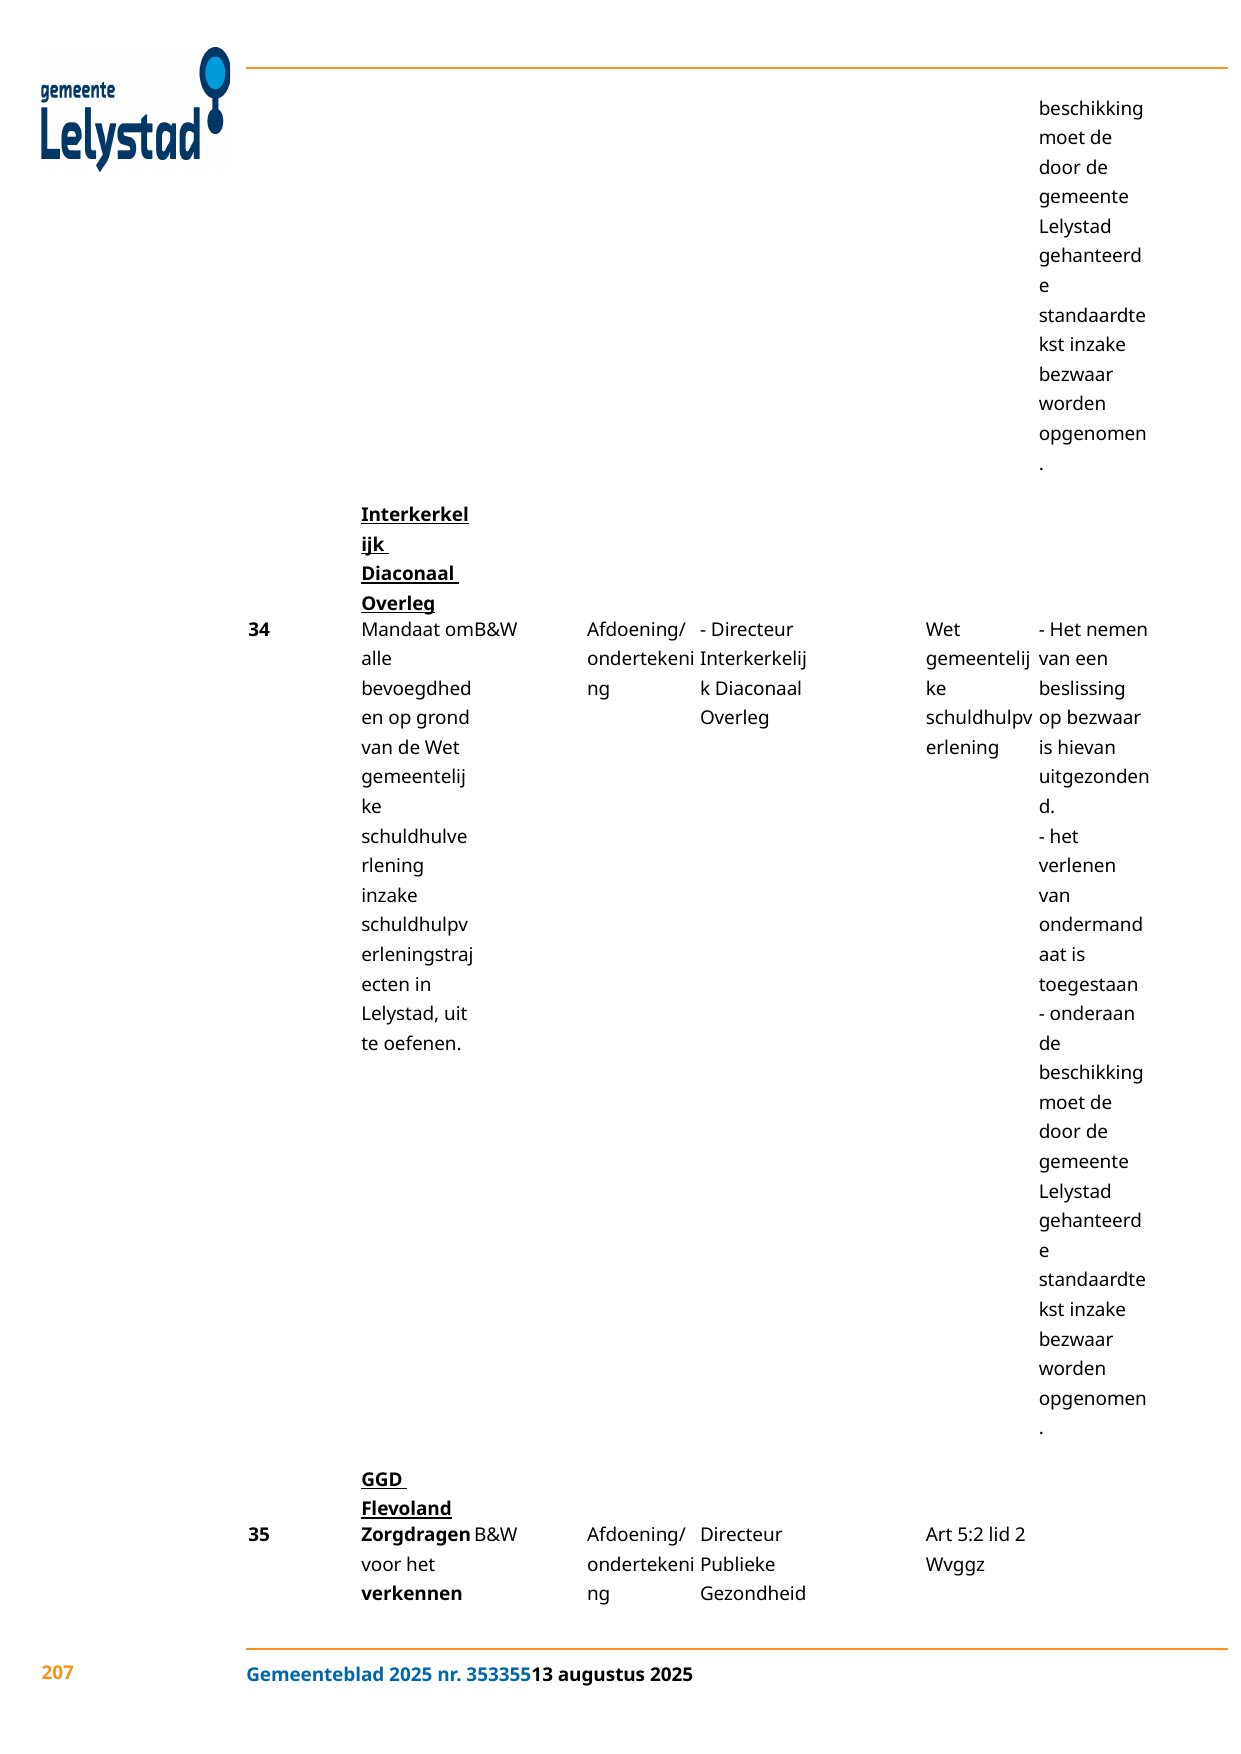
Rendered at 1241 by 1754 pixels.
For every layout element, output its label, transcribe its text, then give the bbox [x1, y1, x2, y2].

table_cell - Het nemen van een beslissing op bezwaar is hievan uitgezondend. - het verlenen van ondermandaat is toegestaan - onderaan de beschikking moet de door de gemeente Lelystad gehanteerde standaardtekst inzake bezwaar worden opgenomen. [1039, 616, 1152, 1440]
table_cell Zorgdragen voor het verkennen [361, 1521, 474, 1606]
table_cell [1039, 476, 1152, 501]
table_cell [813, 1521, 926, 1606]
table_cell 35 [248, 1521, 361, 1606]
table_cell [1039, 501, 1152, 616]
table_cell [700, 476, 813, 501]
table_cell [361, 1440, 474, 1466]
table_cell Directeur Publieke Gezondheid [700, 1521, 813, 1606]
table_cell [474, 476, 587, 501]
table_cell [248, 1440, 361, 1466]
table_cell Art 5:2 lid 2 Wvggz [926, 1521, 1038, 1606]
table_cell [926, 95, 1038, 476]
table_cell [361, 95, 474, 476]
table_cell [926, 501, 1038, 616]
table_cell beschikking moet de door de gemeente Lelystad gehanteerde standaardtekst inzake bezwaar worden opgenomen. [1039, 95, 1152, 476]
table_cell [813, 1466, 926, 1521]
table_cell Afdoening/ondertekening [587, 1521, 700, 1606]
table_cell B&W [474, 616, 587, 1440]
table_cell [587, 501, 700, 616]
table_cell [1039, 1521, 1152, 1606]
table_cell [813, 616, 926, 1440]
picture [41, 47, 231, 172]
table_cell Wet gemeentelijke schuldhulpverlening [926, 616, 1038, 1440]
table_cell [926, 1440, 1038, 1466]
table_cell [1039, 1466, 1152, 1521]
table_cell B&W [474, 1521, 587, 1606]
table_cell [926, 1466, 1038, 1521]
table_cell [700, 1466, 813, 1521]
table_cell [700, 501, 813, 616]
table_cell [813, 476, 926, 501]
table_cell [700, 1440, 813, 1466]
table_cell [1039, 1440, 1152, 1466]
table_cell Mandaat om alle bevoegdheden op grond van de Wet gemeentelijke schuldhulverlening inzake schuldhulpverleningstrajecten in Lelystad, uit te oefenen. [361, 616, 474, 1440]
table_cell [248, 1466, 361, 1521]
table_cell Afdoening/ondertekening [587, 616, 700, 1440]
table_cell [587, 476, 700, 501]
table_cell [248, 501, 361, 616]
table_cell [474, 501, 587, 616]
table_cell - Directeur Interkerkelijk Diaconaal Overleg [700, 616, 813, 1440]
table_cell GGD Flevoland [361, 1466, 474, 1521]
table_cell Interkerkelijk Diaconaal Overleg [361, 501, 474, 616]
table_cell [248, 476, 361, 501]
table_cell [474, 1466, 587, 1521]
table_cell [813, 95, 926, 476]
table_cell 34 [248, 616, 361, 1440]
table_cell [474, 95, 587, 476]
table_cell [474, 1440, 587, 1466]
table_cell [361, 476, 474, 501]
table_cell [587, 95, 700, 476]
table_cell [587, 1440, 700, 1466]
table_cell [587, 1466, 700, 1521]
table_cell [700, 95, 813, 476]
table_cell [926, 476, 1038, 501]
table_cell [813, 501, 926, 616]
table_cell [813, 1440, 926, 1466]
table_cell [248, 95, 361, 476]
